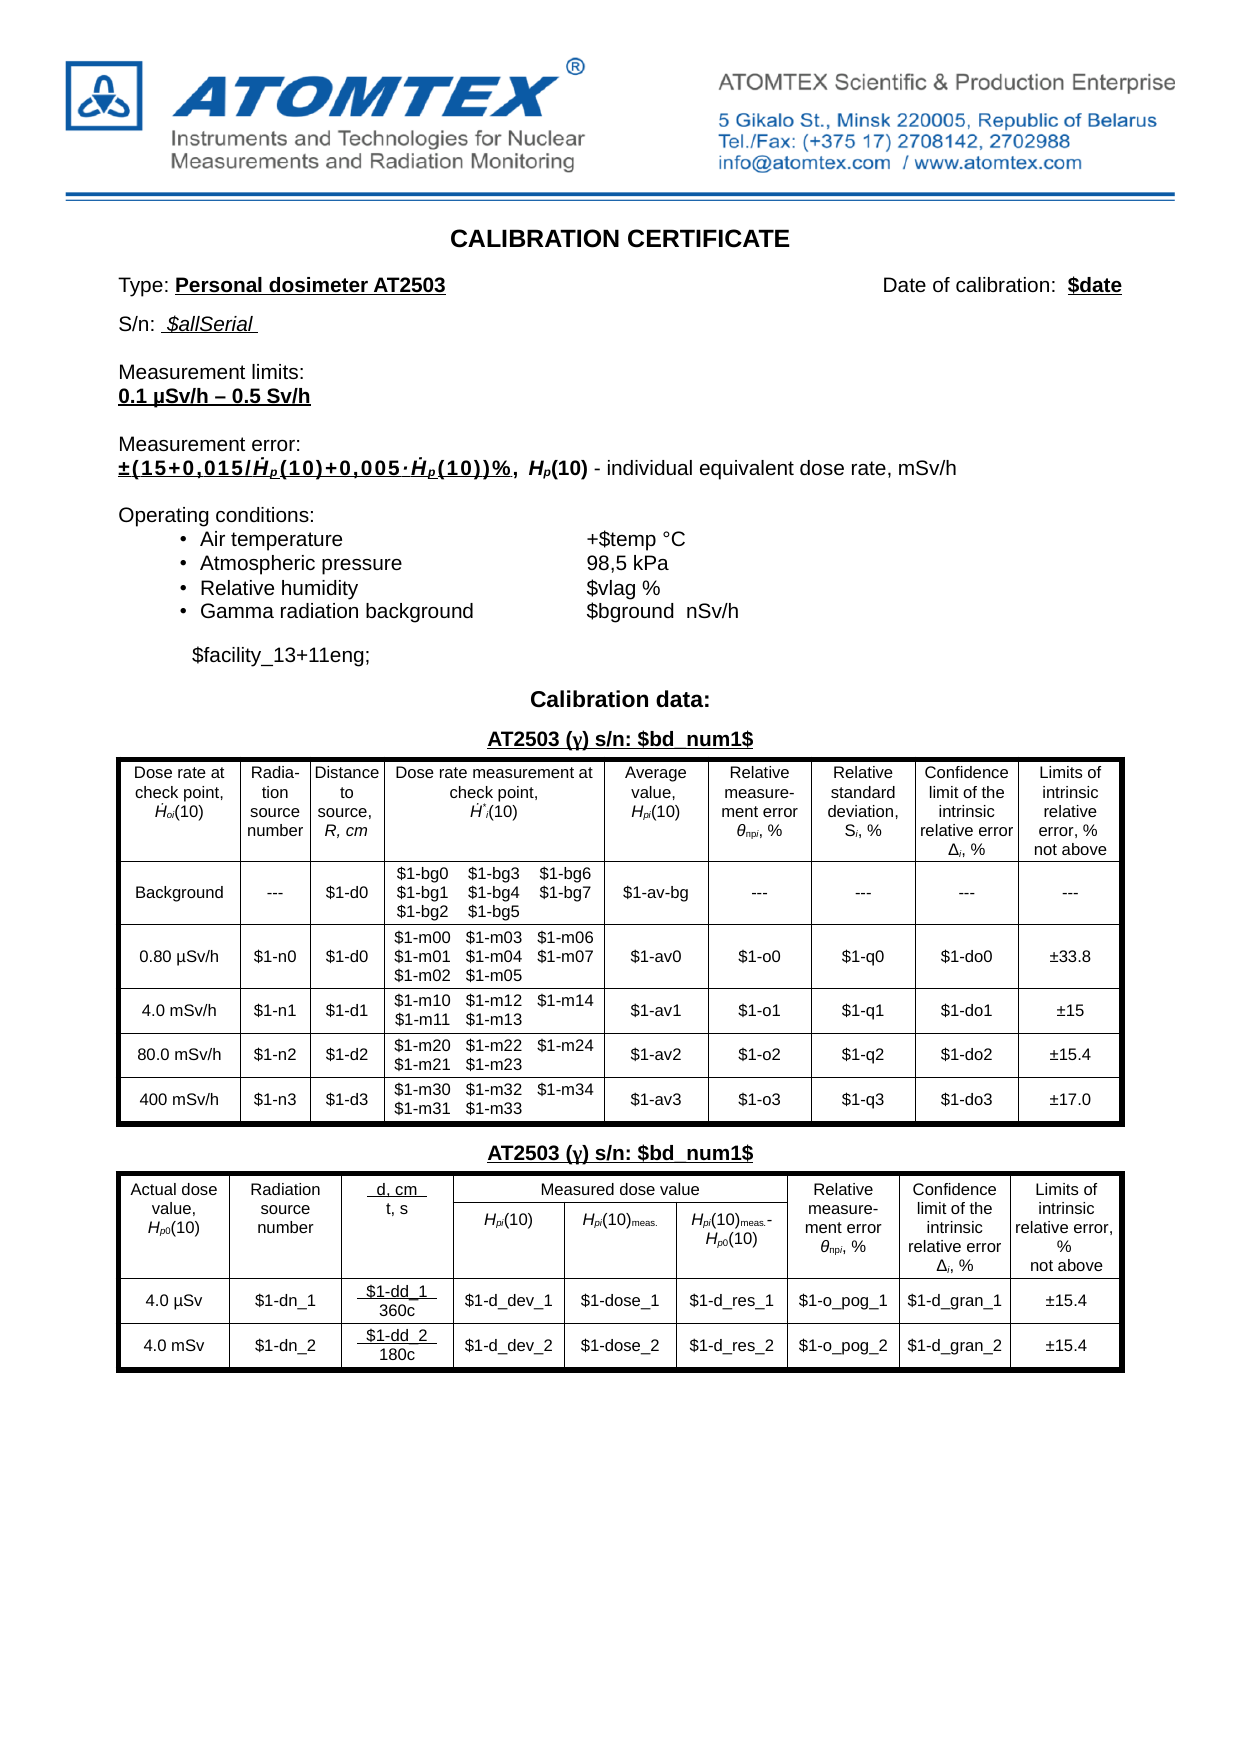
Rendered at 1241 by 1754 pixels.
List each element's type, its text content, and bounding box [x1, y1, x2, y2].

table_cell $1-n3 [241, 1078, 310, 1121]
table_cell Hpi(10)meas.-Hp0(10) [677, 1203, 787, 1278]
table_cell $1-o_pog_2 [788, 1324, 899, 1367]
table_header AT2503 (γ) s/n: $bd_num1$ [118, 1127, 1122, 1171]
table_cell --- [1019, 862, 1119, 924]
table_cell $1-n2 [241, 1034, 310, 1077]
table_cell $1-m00 $1-m01 $1-m02 $1-m03 $1-m04 $1-m05 $1-m06 $1-m07 [385, 925, 604, 988]
table_cell $1-m20 $1-m21 $1-m22 $1-m23 $1-m24 [385, 1034, 604, 1077]
table_cell $1-dd_1 360c [342, 1279, 453, 1323]
table_cell ±15.4 [1019, 1034, 1119, 1077]
table_cell $1-dose_2 [565, 1324, 676, 1367]
table_cell $1-dd_2 180c [342, 1324, 453, 1367]
table_cell $1-q0 [812, 925, 915, 988]
table_cell Dose rate at check point, Ḣoi(10) [121, 762, 240, 861]
table_cell $1-d2 [311, 1034, 384, 1077]
table_cell Dose rate measurement at check point, Ḣ*i(10) [385, 762, 604, 861]
table_cell Limits of intrinsic relative error, % not above [1019, 762, 1119, 861]
table_cell --- [916, 862, 1018, 924]
table_cell $1-av0 [605, 925, 708, 988]
text CALIBRATION CERTIFICATE [118, 224, 1122, 253]
table_cell ±33.8 [1019, 925, 1119, 988]
text Measurement limits: [118, 359, 1122, 383]
table_cell 4.0 µSv [121, 1279, 229, 1323]
table_cell Relative measure-ment error θпрi, % [709, 762, 811, 861]
table_cell $1-dn_1 [230, 1279, 341, 1323]
table_cell $1-do0 [916, 925, 1018, 988]
table_cell 80.0 mSv/h [121, 1034, 240, 1077]
table_cell $1-n1 [241, 989, 310, 1032]
table_cell Distance to source, R, сm [311, 762, 384, 861]
table_cell Hpi(10)meas. [565, 1203, 676, 1278]
table_cell $1-d_res_2 [677, 1324, 787, 1367]
text Measurement error: [118, 431, 1122, 455]
table_cell 4.0 mSv [121, 1324, 229, 1367]
table_cell --- [709, 862, 811, 924]
table_cell Confidence limit of the intrinsic relative error Δi, % [916, 762, 1018, 861]
text Calibration data: [118, 686, 1122, 712]
table_cell $1-n0 [241, 925, 310, 988]
list Gamma radiation background $bground nSv/h [179, 599, 1122, 623]
table_cell Background [121, 862, 240, 924]
table_cell Radia-tion source number [241, 762, 310, 861]
table_cell $1-av-bg [605, 862, 708, 924]
table_cell Relative measure-ment error θпрi, % [788, 1176, 899, 1278]
table_cell $1-d_dev_2 [454, 1324, 564, 1367]
text S/n: $allSerial [118, 311, 1122, 335]
table_cell Hpi(10) [454, 1203, 564, 1278]
list Air temperature +$temp °C [179, 527, 1122, 551]
table_cell $1-dn_2 [230, 1324, 341, 1367]
table_cell $1-d_gran_1 [900, 1279, 1010, 1323]
text Type: Personal dosimeter AT2503 Date of calibration: $date [118, 273, 1122, 297]
table_cell $1-o2 [709, 1034, 811, 1077]
table_cell ±15.4 [1011, 1279, 1119, 1323]
text ±(15+0,015/Ḣp(10)+0,005·Ḣp(10))%, Hр(10) - individual equivalent dose rate, mSv/h [118, 455, 1122, 479]
text 0.1 µSv/h – 0.5 Sv/h [118, 383, 1122, 407]
table_cell $1-d0 [311, 925, 384, 988]
table_cell d, cm t, s [342, 1176, 453, 1278]
table_cell Relative standard deviation, Si, % [812, 762, 915, 861]
table_cell $1-q1 [812, 989, 915, 1032]
table_cell $1-av2 [605, 1034, 708, 1077]
table_cell $1-m30 $1-m31 $1-m32 $1-m33 $1-m34 [385, 1078, 604, 1121]
table_cell $1-av1 [605, 989, 708, 1032]
table_cell Average value, Hpi(10) [605, 762, 708, 861]
table_cell $1-o1 [709, 989, 811, 1032]
table_cell --- [241, 862, 310, 924]
table_cell $1-o0 [709, 925, 811, 988]
table_cell $1-dose_1 [565, 1279, 676, 1323]
table_cell 400 mSv/h [121, 1078, 240, 1121]
table_cell $1-o_pog_1 [788, 1279, 899, 1323]
table_cell ±15.4 [1011, 1324, 1119, 1367]
table_cell Limits of intrinsic relative error, % not above [1011, 1176, 1119, 1278]
table_header AT2503 (γ) s/n: $bd_num1$ [118, 712, 1122, 757]
table_cell $1-do1 [916, 989, 1018, 1032]
table_cell ±17.0 [1019, 1078, 1119, 1121]
table_cell $1-o3 [709, 1078, 811, 1121]
table_cell $1-m10 $1-m11 $1-m12 $1-m13 $1-m14 [385, 989, 604, 1032]
table_cell $1-d1 [311, 989, 384, 1032]
table_cell --- [812, 862, 915, 924]
text $facility_13+11eng; [118, 643, 1122, 667]
table_cell $1-do2 [916, 1034, 1018, 1077]
table_cell $1-d_gran_2 [900, 1324, 1010, 1367]
table_cell Radiation source number [230, 1176, 341, 1278]
table_cell $1-av3 [605, 1078, 708, 1121]
list Relative humidity $vlag % [179, 575, 1122, 599]
table_cell Confidence limit of the intrinsic relative error Δi, % [900, 1176, 1010, 1278]
table_cell $1-do3 [916, 1078, 1018, 1121]
table_cell 0.80 µSv/h [121, 925, 240, 988]
table_cell ±15 [1019, 989, 1119, 1032]
table_cell Actual dose value, Hp0(10) [121, 1176, 229, 1278]
list Atmospheric pressure 98,5 kPa [179, 551, 1122, 575]
table_cell $1-d_dev_1 [454, 1279, 564, 1323]
table_cell $1-q2 [812, 1034, 915, 1077]
table_cell $1-d0 [311, 862, 384, 924]
table_cell $1-q3 [812, 1078, 915, 1121]
table_cell $1-d3 [311, 1078, 384, 1121]
table_cell $1-d_res_1 [677, 1279, 787, 1323]
table_cell Measured dose value [454, 1176, 787, 1202]
table_cell 4.0 mSv/h [121, 989, 240, 1032]
table_cell $1-bg0 $1-bg1 $1-bg2 $1-bg3 $1-bg4 $1-bg5 $1-bg6 $1-bg7 [385, 862, 604, 924]
text Operating conditions: [118, 503, 1122, 527]
